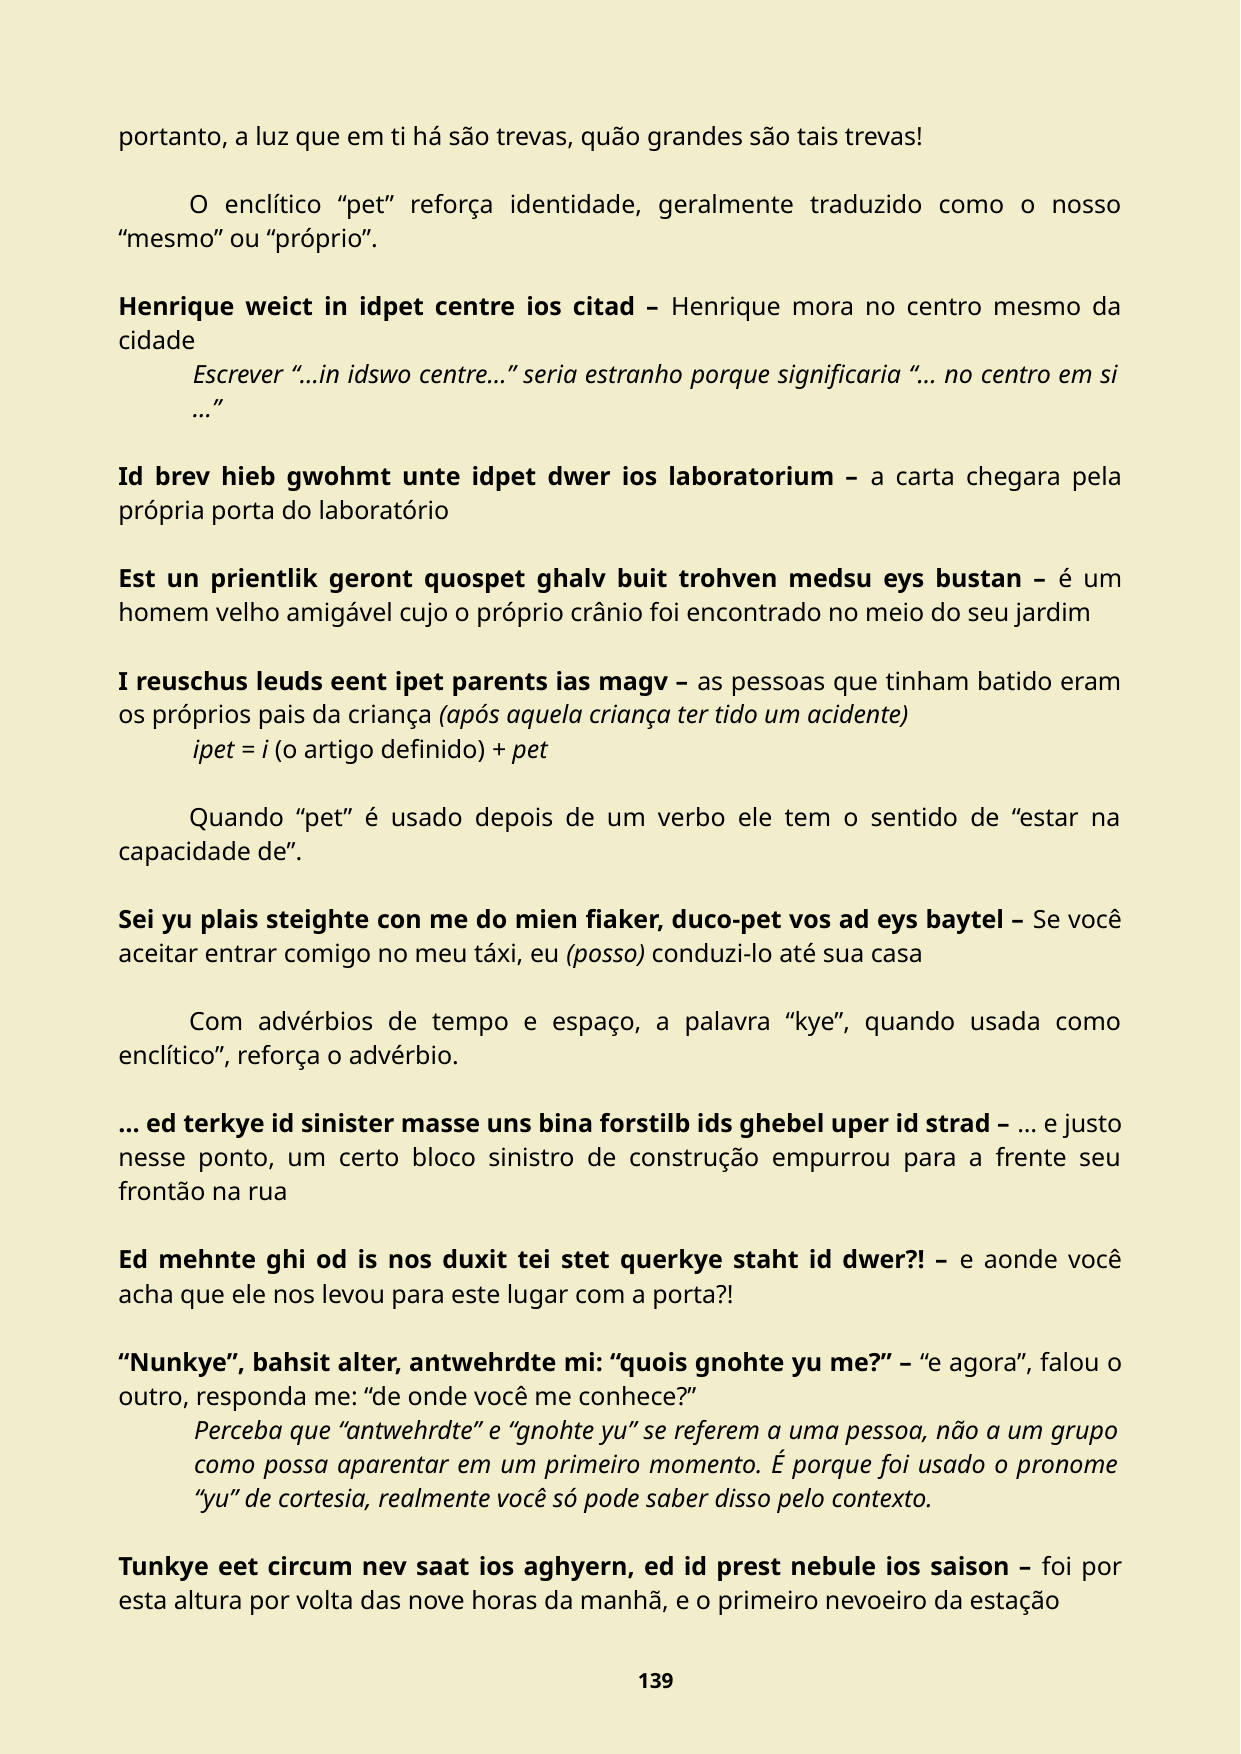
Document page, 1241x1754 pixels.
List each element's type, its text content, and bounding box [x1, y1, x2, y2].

text Com advérbios de tempo e espaço, a palavra “kye”, quando usada como enclítico”, reforça o advérbio. [118, 1004, 1122, 1072]
text portanto, a luz que em ti há são trevas, quão grandes são tais trevas! [118, 118, 1122, 152]
text Henrique weict in idpet centre ios citad – Henrique mora no centro mesmo da cidade [118, 288, 1122, 357]
text “Nunkye”, bahsit alter, antwehrdte mi: “quois gnohte yu me?” – “e agora”, falou o outro, responda me: “de onde você me conhece?” [118, 1344, 1122, 1412]
text Est un prientlik geront quospet ghalv buit trohven medsu eys bustan – é um homem velho amigável cujo o próprio crânio foi encontrado no meio do seu jardim [118, 561, 1122, 629]
text Sei yu plais steighte con me do mien fiaker, duco-pet vos ad eys baytel – Se você aceitar entrar comigo no meu táxi, eu (posso) conduzi-lo até sua casa [118, 902, 1122, 970]
text O enclítico “pet” reforça identidade, geralmente traduzido como o nosso “mesmo” ou “próprio”. [118, 186, 1122, 254]
text Tunkye eet circum nev saat ios aghyern, ed id prest nebule ios saison – foi por esta altura por volta das nove horas da manhã, e o primeiro nevoeiro da estação [118, 1549, 1122, 1617]
text Id brev hieb gwohmt unte idpet dwer ios laboratorium – a carta chegara pela própria porta do laboratório [118, 459, 1122, 527]
text Perceba que “antwehrdte” e “gnohte yu” se referem a uma pessoa, não a um grupo como possa aparentar em um primeiro momento. É porque foi usado o pronome “yu” de cortesia, realmente você só pode saber disso pelo contexto. [194, 1412, 1122, 1515]
text ipet = i (o artigo definido) + pet [193, 731, 1122, 765]
text Quando “pet” é usado depois de um verbo ele tem o sentido de “estar na capacidade de”. [118, 799, 1122, 867]
text I reuschus leuds eent ipet parents ias magv – as pessoas que tinham batido eram os próprios pais da criança (após aquela criança ter tido um acidente) [118, 663, 1122, 731]
text … ed terkye id sinister masse uns bina forstilb ids ghebel uper id strad – … e justo nesse ponto, um certo bloco sinistro de construção empurrou para a frente seu frontão na rua [118, 1106, 1122, 1208]
text Ed mehnte ghi od is nos duxit tei stet querkye staht id dwer?! – e aonde você acha que ele nos levou para este lugar com a porta?! [118, 1242, 1122, 1310]
text Escrever “…in idswo centre…” seria estranho porque significaria “… no centro em si …” [193, 357, 1122, 425]
